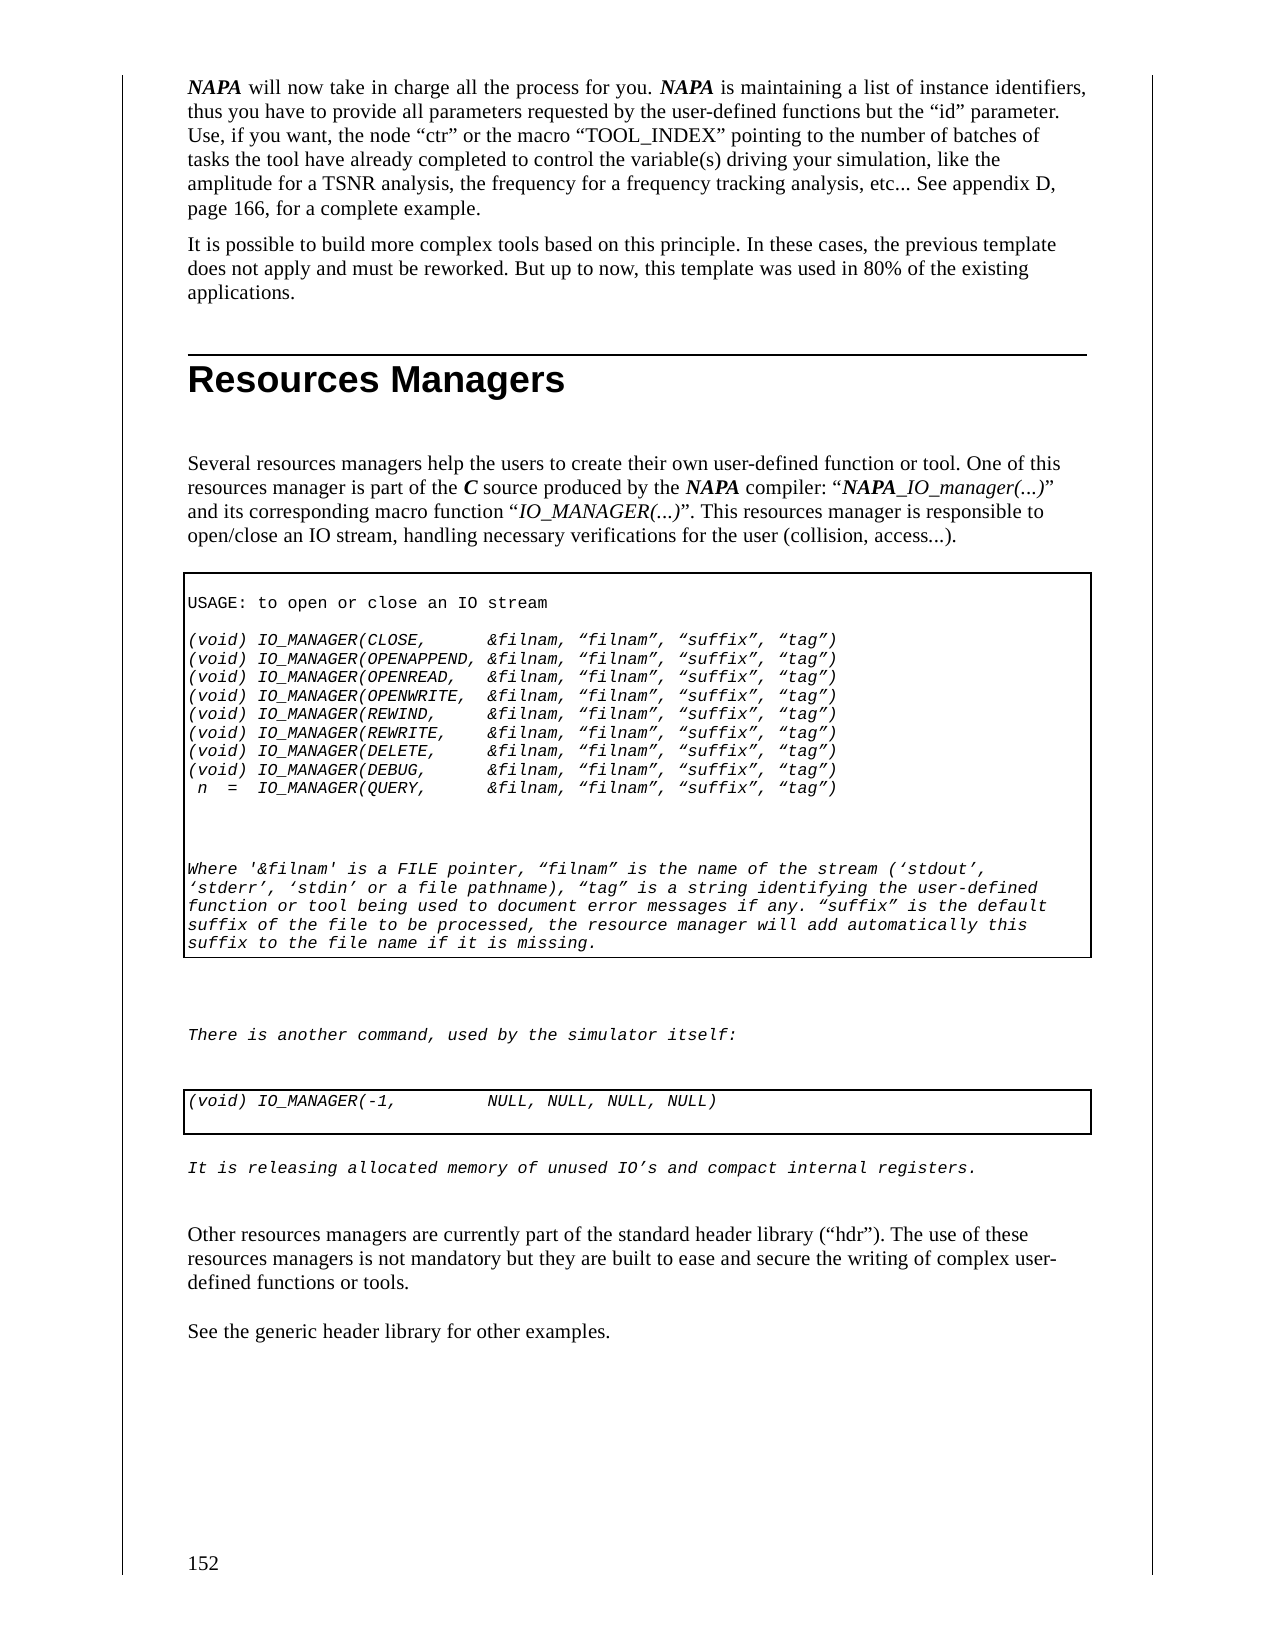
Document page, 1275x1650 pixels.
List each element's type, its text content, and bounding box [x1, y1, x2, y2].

text There is another command, used by the simulator itself: [187, 1027, 1087, 1064]
text (void) IO_MANAGER(-1, NULL, NULL, NULL, NULL) [185, 1091, 1090, 1133]
subtitle Resources Managers [187, 355, 1087, 401]
text Other resources managers are currently part of the standard header library (“hdr”). The use of these resources managers is not mandatory but they are built to ease and secure the writing of complex user-defined functions or tools. [187, 1222, 1087, 1294]
text It is releasing allocated memory of unused IO’s and compact internal registers. [187, 1160, 1087, 1197]
text Use, if you want, the node “ctr” or the macro “TOOL_INDEX” pointing to the number of batches of tasks the tool have already completed to control the variable(s) driving your simulation, like the amplitude for a TSNR analysis, the frequency for a frequency tracking analysis, etc... See appendix D, page 162, for a complete example. [187, 123, 1087, 219]
text Where '&filnam' is a FILE pointer, “filnam” is the name of the stream (‘stdout’, ‘stderr’, ‘stdin’ or a file pathname), “tag” is a string identifying the user-defined function or tool being used to document error messages if any. “suffix” is the default suffix of the file to be processed, the resource manager will add automatically this suffix to the file name if it is missing. [185, 819, 1090, 957]
text See the generic header library for other examples. [187, 1319, 1087, 1343]
text Several resources managers help the users to create their own user-defined function or tool. One of this resources manager is part of the C source produced by the NAPA compiler: “NAPA_IO_manager(...)” and its corresponding macro function “IO_MANAGER(...)”. This resources manager is responsible to open/close an IO stream, handling necessary verifications for the user (collision, access...). [187, 451, 1087, 547]
text USAGE: to open or close an IO stream (void) IO_MANAGER(CLOSE, &filnam, “filnam”, “suffix”, “tag”) (void) IO_MANAGER(OPENAPPEND, &filnam, “filnam”, “suffix”, “tag”) (void) IO_MANAGER(OPENREAD, &filnam, “filnam”, “suffix”, “tag”) (void) IO_MANAGER(OPENWRITE, &filnam, “filnam”, “suffix”, “tag”) (void) IO_MANAGER(REWIND, &filnam, “filnam”, “suffix”, “tag”) (void) IO_MANAGER(REWRITE, &filnam, “filnam”, “suffix”, “tag”) (void) IO_MANAGER(DELETE, &filnam, “filnam”, “suffix”, “tag”) (void) IO_MANAGER(DEBUG, &filnam, “filnam”, “suffix”, “tag”) n = IO_MANAGER(QUERY, &filnam, “filnam”, “suffix”, “tag”) [185, 574, 1090, 799]
text It is possible to build more complex tools based on this principle. In these cases, the previous template does not apply and must be reworked. But up to now, this template was used in 80% of the existing applications. [187, 232, 1087, 304]
text NAPA will now take in charge all the process for you. NAPA is maintaining a list of instance identifiers, thus you have to provide all parameters requested by the user-defined functions but the “id” parameter. [187, 75, 1087, 123]
